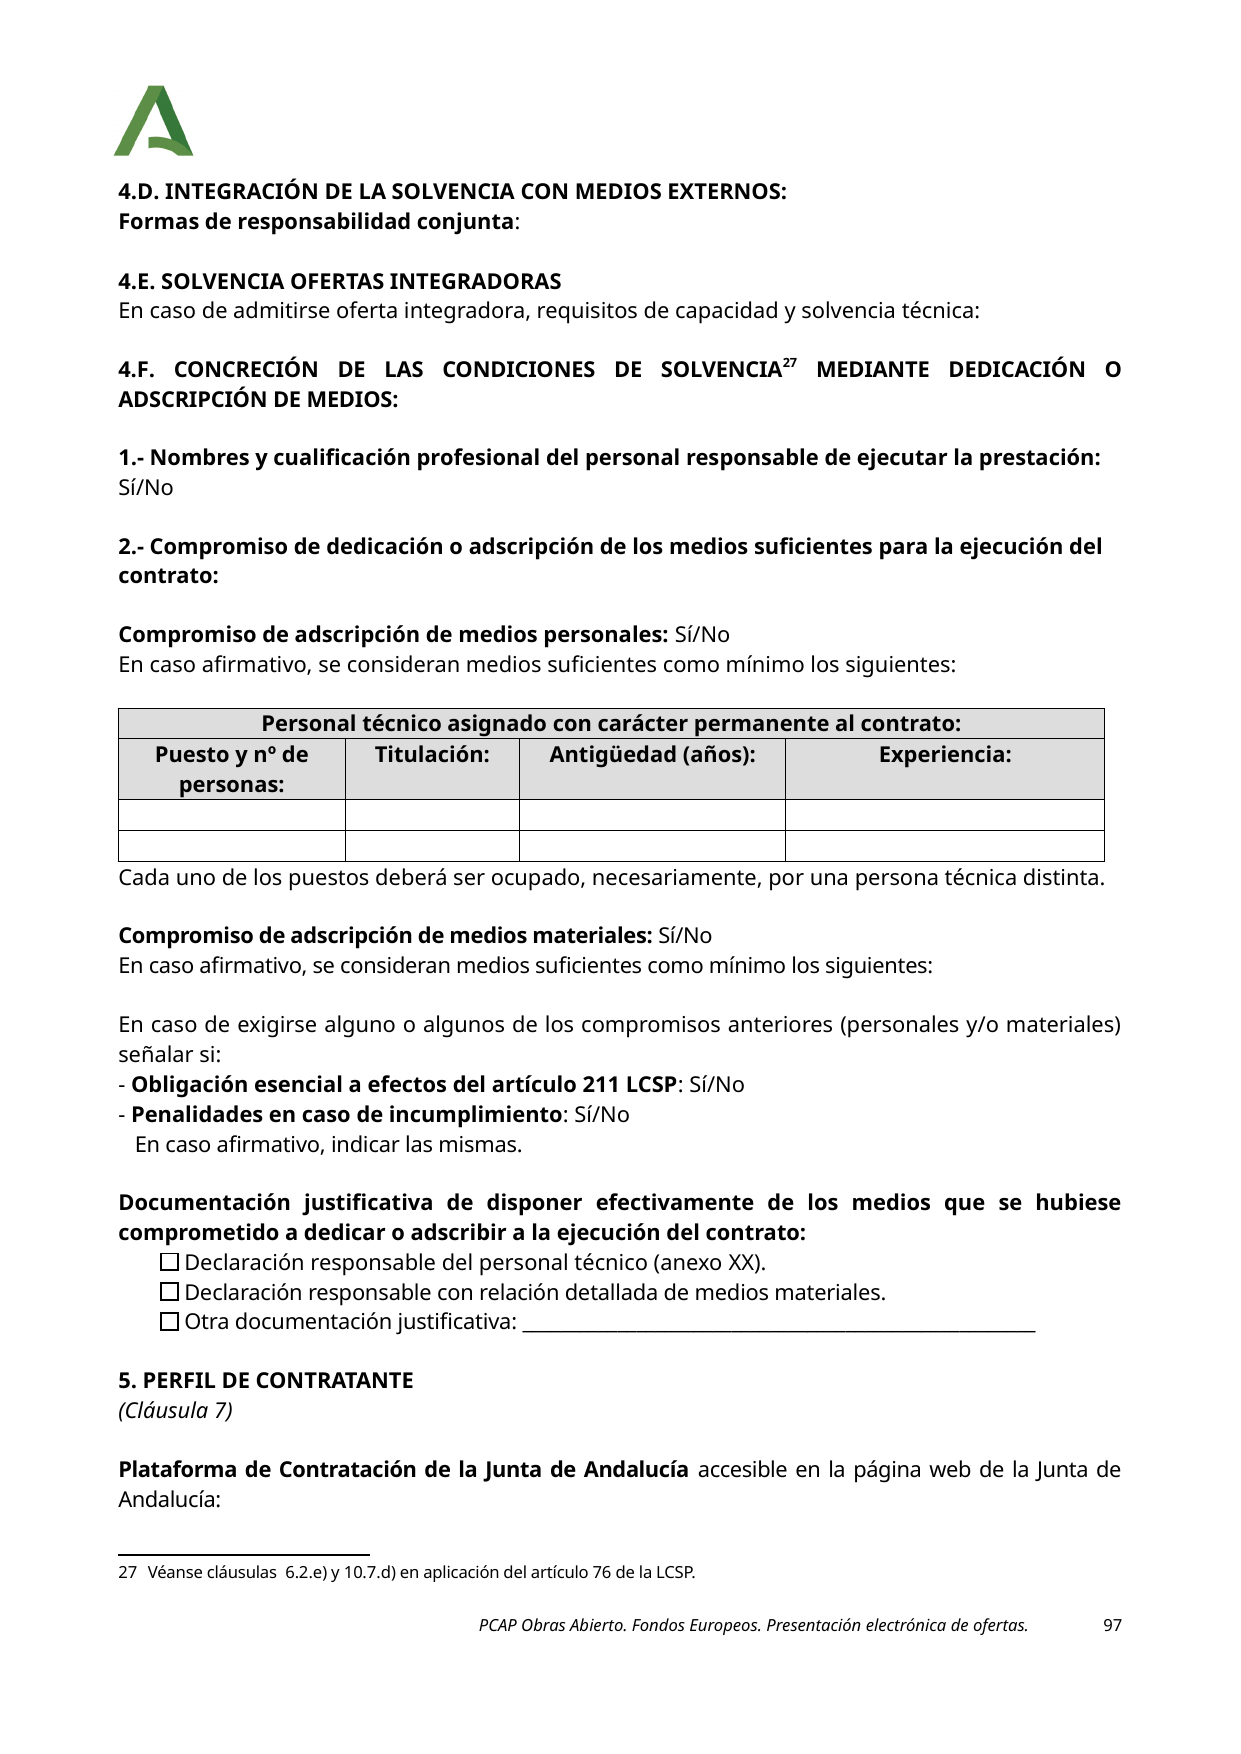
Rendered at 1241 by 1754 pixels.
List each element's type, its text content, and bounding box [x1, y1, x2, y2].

table_cell [346, 800, 519, 830]
table_cell [786, 831, 1104, 861]
table_cell [119, 800, 345, 830]
text Plataforma de Contratación de la Junta de Andalucía accesible en la página web de la Junta de Andalucía: [118, 1454, 1122, 1514]
text (Cláusula 7) [118, 1395, 1122, 1424]
table_cell Antigüedad (años): [520, 739, 785, 799]
text Compromiso de adscripción de medios materiales: Sí/No [118, 920, 1122, 950]
text - Penalidades en caso de incumplimiento: Sí/No [118, 1099, 1122, 1129]
text - Obligación esencial a efectos del artículo 211 LCSP: Sí/No [118, 1069, 1122, 1099]
table_cell Puesto y nº de personas: [119, 739, 345, 799]
table_cell [346, 831, 519, 861]
text 4.E. SOLVENCIA OFERTAS INTEGRADORAS [118, 266, 1122, 296]
text Formas de responsabilidad conjunta: [118, 206, 1122, 236]
text 1.- Nombres y cualificación profesional del personal responsable de ejecutar la prestación: Sí/No [118, 442, 1122, 502]
text Documentación justificativa de disponer efectivamente de los medios que se hubiese comprometido a dedicar o adscribir a la ejecución del contrato: [118, 1187, 1122, 1247]
table_cell Titulación: [346, 739, 519, 799]
text Compromiso de adscripción de medios personales: Sí/No [118, 619, 1122, 649]
text Declaración responsable con relación detallada de medios materiales. [118, 1277, 1122, 1306]
table_cell [520, 831, 785, 861]
text Cada uno de los puestos deberá ser ocupado, necesariamente, por una persona técnica distinta. [118, 862, 1122, 891]
table_cell [119, 831, 345, 861]
table_cell [520, 800, 785, 830]
text Otra documentación justificativa: ______________________________________________________ [118, 1306, 1122, 1336]
table_cell [786, 800, 1104, 830]
picture [109, 81, 198, 160]
text Declaración responsable del personal técnico (anexo XX). [118, 1247, 1122, 1277]
text En caso afirmativo, se consideran medios suficientes como mínimo los siguientes: [118, 649, 1122, 679]
text En caso afirmativo, se consideran medios suficientes como mínimo los siguientes: [118, 950, 1122, 980]
table_header Personal técnico asignado con carácter permanente al contrato: [119, 709, 1104, 738]
text 4.D. INTEGRACIÓN DE LA SOLVENCIA CON MEDIOS EXTERNOS: [118, 176, 1122, 206]
text En caso de admitirse oferta integradora, requisitos de capacidad y solvencia técnica: [118, 296, 1122, 325]
text En caso de exigirse alguno o algunos de los compromisos anteriores (personales y/o materiales) señalar si: [118, 1009, 1122, 1069]
text 4.F. CONCRECIÓN DE LAS CONDICIONES DE SOLVENCIA MEDIANTE DEDICACIÓN O ADSCRIPCIÓN DE MEDIOS: [118, 354, 1122, 414]
text 2.- Compromiso de dedicación o adscripción de los medios suficientes para la ejecución del contrato: [118, 531, 1122, 590]
text Véanse cláusulas 6.2.e) y 10.7.d) en aplicación del artículo 76 de la LCSP. [118, 1561, 1122, 1584]
text En caso afirmativo, indicar las mismas. [118, 1129, 1122, 1158]
text 5. PERFIL DE CONTRATANTE [118, 1365, 1122, 1395]
table_cell Experiencia: [786, 739, 1104, 799]
